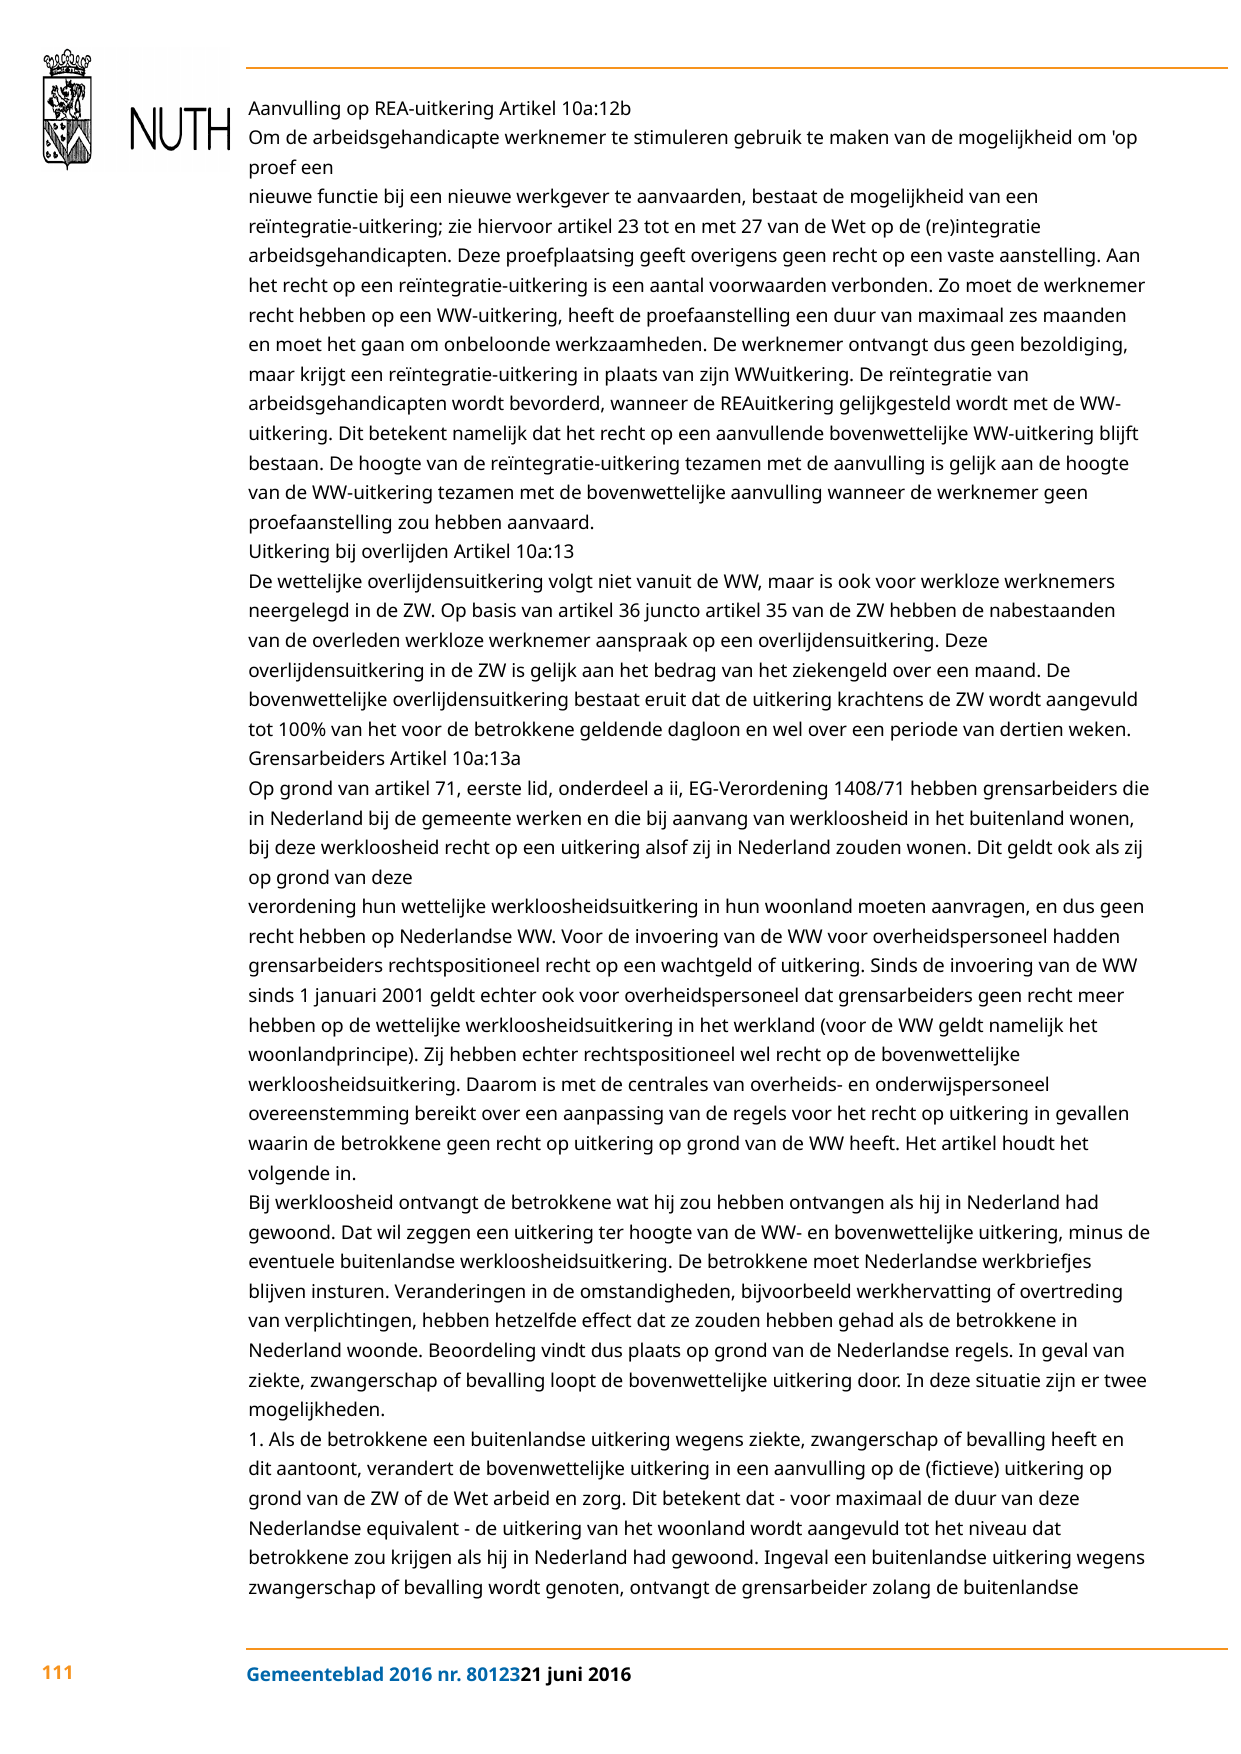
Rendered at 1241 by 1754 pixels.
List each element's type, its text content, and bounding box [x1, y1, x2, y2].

text Grensarbeiders Artikel 10a:13a [248, 746, 1152, 771]
text Op grond van artikel 71, eerste lid, onderdeel a ii, EG-Verordening 1408/71 hebben grensarbeiders die in Nederland bij de gemeente werken en die bij aanvang van werkloosheid in het buitenland wonen, bij deze werkloosheid recht op een uitkering alsof zij in Nederland zouden wonen. Dit geldt ook als zij op grond van deze [248, 775, 1152, 890]
text 1. Als de betrokkene een buitenlandse uitkering wegens ziekte, zwangerschap of bevalling heeft en dit aantoont, verandert de bovenwettelijke uitkering in een aanvulling op de (fictieve) uitkering op grond van de ZW of de Wet arbeid en zorg. Dit betekent dat - voor maximaal de duur van deze Nederlandse equivalent - de uitkering van het woonland wordt aangevuld tot het niveau dat betrokkene zou krijgen als hij in Nederland had gewoond. Ingeval een buitenlandse uitkering wegens zwangerschap of bevalling wordt genoten, ontvangt de grensarbeider zolang de buitenlandse [248, 1426, 1152, 1600]
text nieuwe functie bij een nieuwe werkgever te aanvaarden, bestaat de mogelijkheid van een reïntegratie-uitkering; zie hiervoor artikel 23 tot en met 27 van de Wet op de (re)integratie arbeidsgehandicapten. Deze proefplaatsing geeft overigens geen recht op een vaste aanstelling. Aan het recht op een reïntegratie-uitkering is een aantal voorwaarden verbonden. Zo moet de werknemer recht hebben op een WW-uitkering, heeft de proefaanstelling een duur van maximaal zes maanden en moet het gaan om onbeloonde werkzaamheden. De werknemer ontvangt dus geen bezoldiging, maar krijgt een reïntegratie-uitkering in plaats van zijn WWuitkering. De reïntegratie van arbeidsgehandicapten wordt bevorderd, wanneer de REAuitkering gelijkgesteld wordt met de WW-uitkering. Dit betekent namelijk dat het recht op een aanvullende bovenwettelijke WW-uitkering blijft bestaan. De hoogte van de reïntegratie-uitkering tezamen met de aanvulling is gelijk aan de hoogte van de WW-uitkering tezamen met de bovenwettelijke aanvulling wanneer de werknemer geen proefaanstelling zou hebben aanvaard. [248, 183, 1152, 535]
text Bij werkloosheid ontvangt de betrokkene wat hij zou hebben ontvangen als hij in Nederland had gewoond. Dat wil zeggen een uitkering ter hoogte van de WW- en bovenwettelijke uitkering, minus de eventuele buitenlandse werkloosheidsuitkering. De betrokkene moet Nederlandse werkbriefjes blijven insturen. Veranderingen in de omstandigheden, bijvoorbeeld werkhervatting of overtreding van verplichtingen, hebben hetzelfde effect dat ze zouden hebben gehad als de betrokkene in Nederland woonde. Beoordeling vindt dus plaats op grond van de Nederlandse regels. In geval van ziekte, zwangerschap of bevalling loopt de bovenwettelijke uitkering door. In deze situatie zijn er twee mogelijkheden. [248, 1189, 1152, 1422]
text Om de arbeidsgehandicapte werknemer te stimuleren gebruik te maken van de mogelijkheid om 'op proef een [248, 124, 1152, 180]
picture [41, 47, 231, 172]
text Uitkering bij overlijden Artikel 10a:13 [248, 538, 1152, 564]
text Aanvulling op REA-uitkering Artikel 10a:12b [248, 95, 1152, 121]
text verordening hun wettelijke werkloosheidsuitkering in hun woonland moeten aanvragen, en dus geen recht hebben op Nederlandse WW. Voor de invoering van de WW voor overheidspersoneel hadden grensarbeiders rechtspositioneel recht op een wachtgeld of uitkering. Sinds de invoering van de WW sinds 1 januari 2001 geldt echter ook voor overheidspersoneel dat grensarbeiders geen recht meer hebben op de wettelijke werkloosheidsuitkering in het werkland (voor de WW geldt namelijk het woonlandprincipe). Zij hebben echter rechtspositioneel wel recht op de bovenwettelijke werkloosheidsuitkering. Daarom is met de centrales van overheids- en onderwijspersoneel overeenstemming bereikt over een aanpassing van de regels voor het recht op uitkering in gevallen waarin de betrokkene geen recht op uitkering op grond van de WW heeft. Het artikel houdt het volgende in. [248, 893, 1152, 1186]
text De wettelijke overlijdensuitkering volgt niet vanuit de WW, maar is ook voor werkloze werknemers neergelegd in de ZW. Op basis van artikel 36 juncto artikel 35 van de ZW hebben de nabestaanden van de overleden werkloze werknemer aanspraak op een overlijdensuitkering. Deze overlijdensuitkering in de ZW is gelijk aan het bedrag van het ziekengeld over een maand. De bovenwettelijke overlijdensuitkering bestaat eruit dat de uitkering krachtens de ZW wordt aangevuld tot 100% van het voor de betrokkene geldende dagloon en wel over een periode van dertien weken. [248, 568, 1152, 742]
